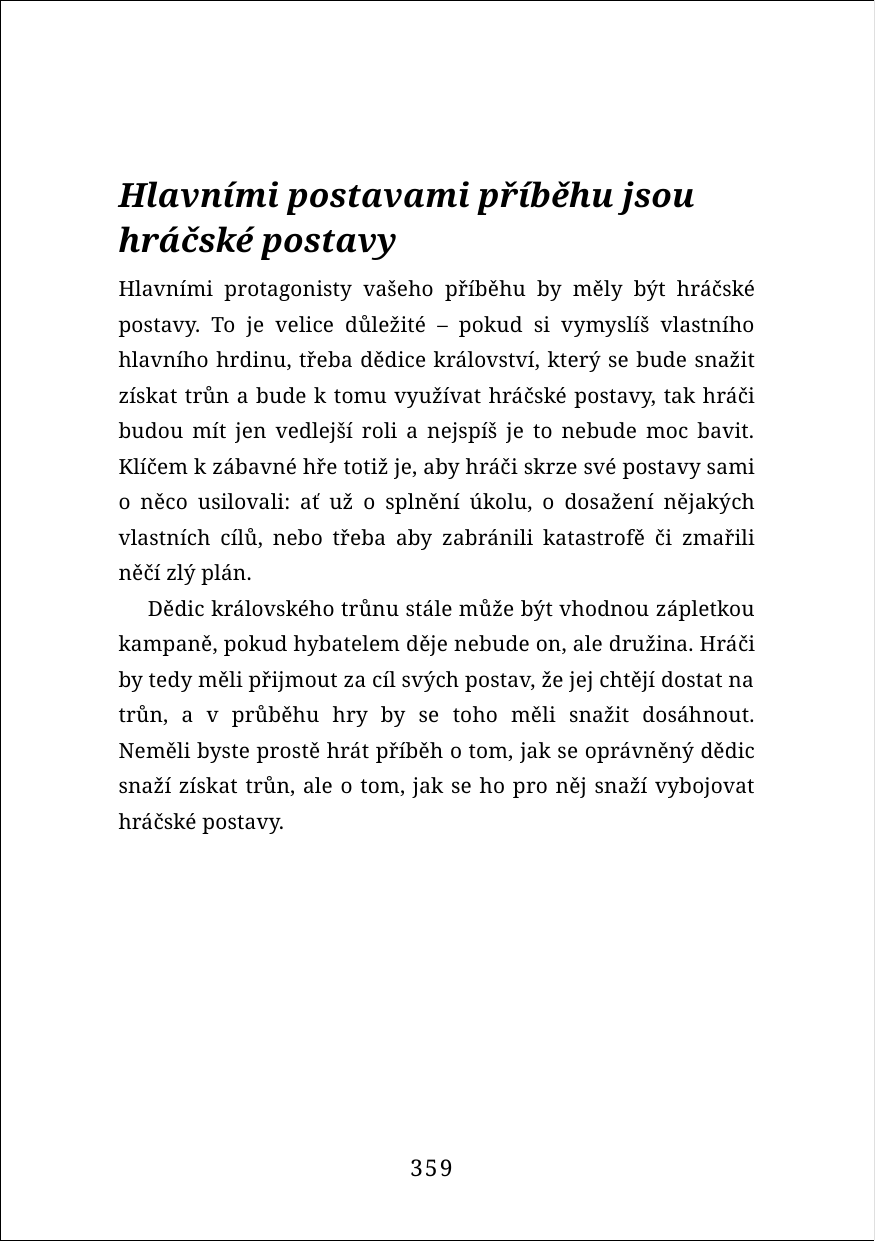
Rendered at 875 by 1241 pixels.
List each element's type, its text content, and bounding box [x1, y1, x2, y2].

text Hlavními protagonisty vašeho příběhu by měly být hráčské postavy. To je velice důležité – pokud si vymyslíš vlastního hlavního hrdinu, třeba dědice království, který se bude snažit získat trůn a bude k tomu využívat hráčské postavy, tak hráči budou mít jen vedlejší roli a nejspíš je to nebude moc bavit. Klíčem k zábavné hře totiž je, aby hráči skrze své postavy sami o něco usilovali: ať už o splnění úkolu, o dosažení nějakých vlastních cílů, nebo třeba aby zabránili katastrofě či zmařili něčí zlý plán. Dědic královského trůnu stále může být vhodnou zápletkou kampaně, pokud hybatelem děje nebude on, ale družina. Hráči by tedy měli přijmout za cíl svých postav, že jej chtějí dostat na trůn, a v průběhu hry by se toho měli snažit dosáhnout. Neměli byste prostě hrát příběh o tom, jak se oprávněný dědic snaží získat trůn, ale o tom, jak se ho pro něj snaží vybojovat hráčské postavy. [118, 274, 756, 836]
subtitle Hlavními postavami příběhu jsou hráčské postavy [118, 172, 756, 263]
